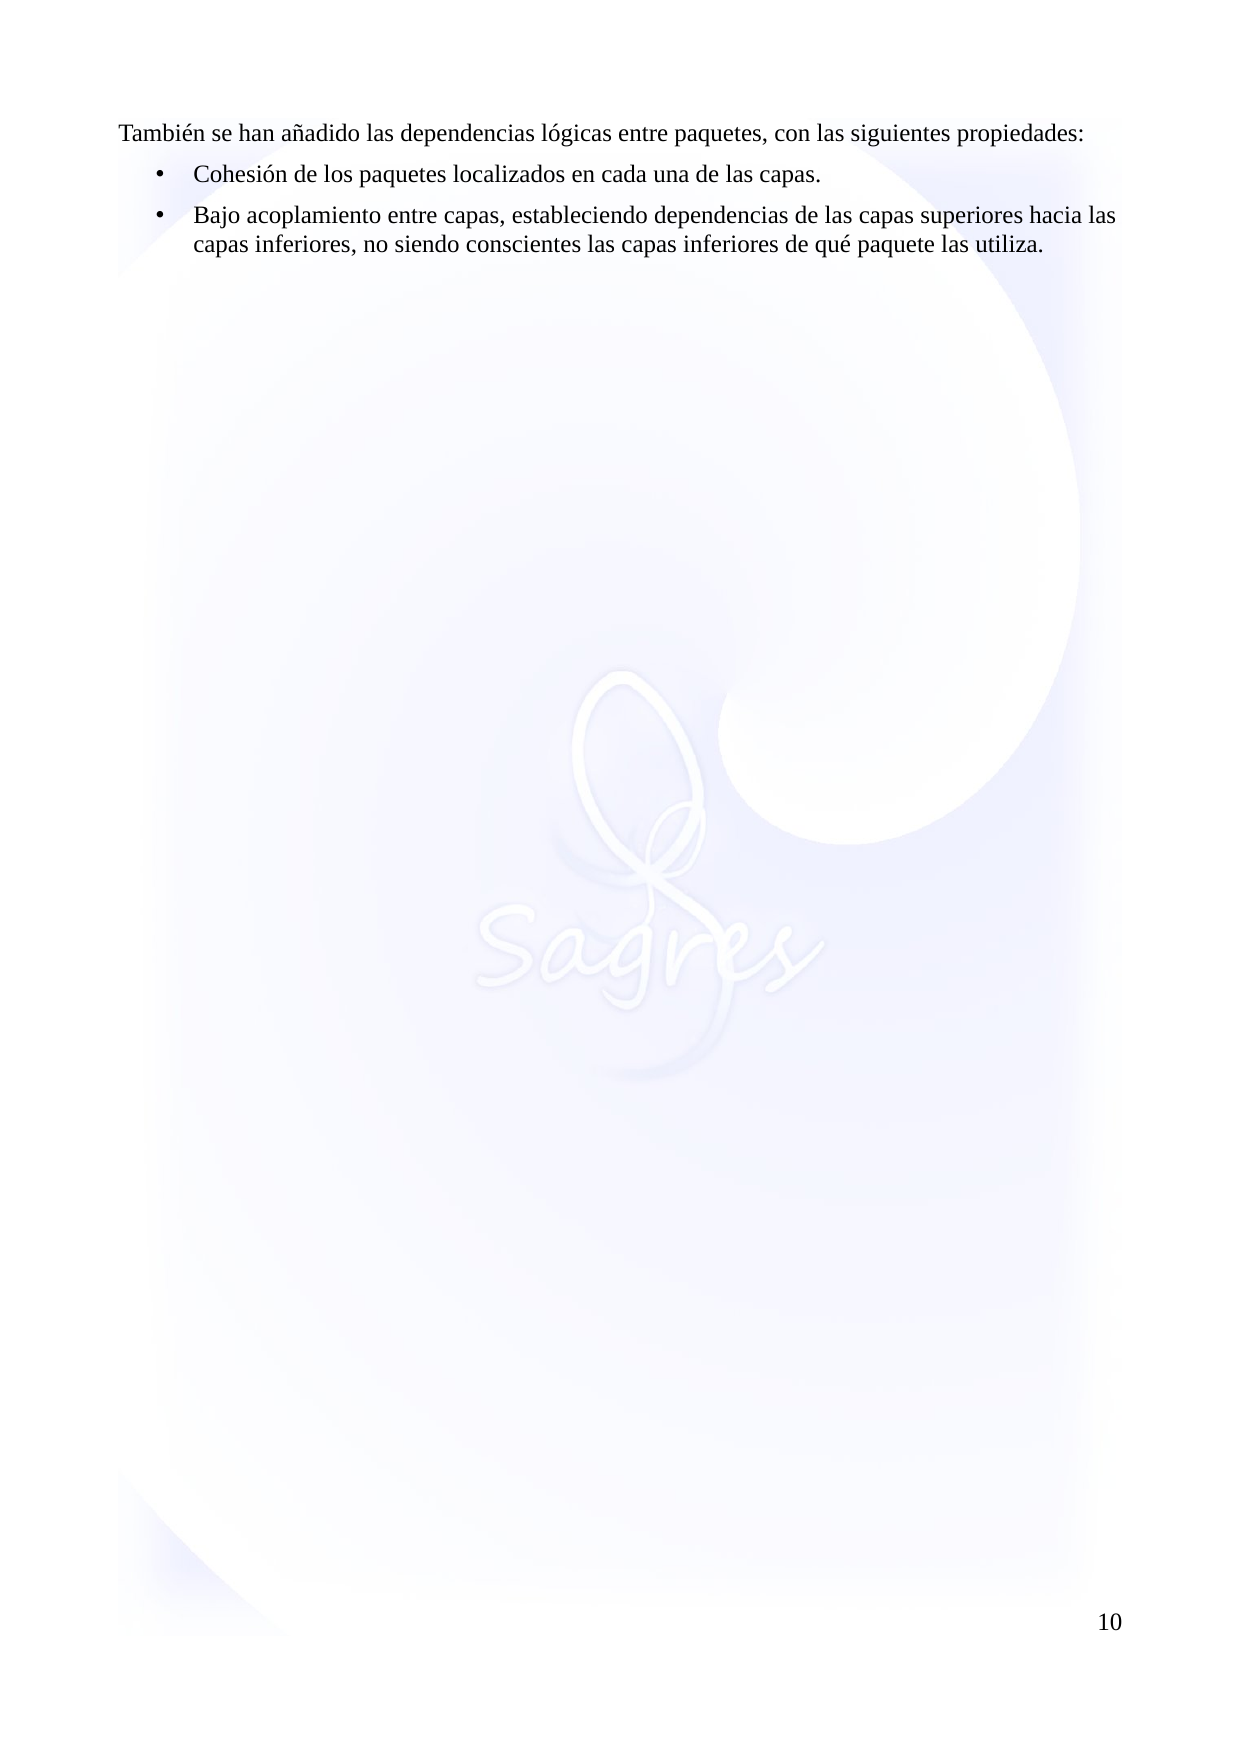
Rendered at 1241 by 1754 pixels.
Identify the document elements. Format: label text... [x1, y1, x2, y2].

list Cohesión de los paquetes localizados en cada una de las capas. [156, 159, 1122, 188]
text También se han añadido las dependencias lógicas entre paquetes, con las siguientes propiedades: [118, 118, 1122, 147]
list Bajo acoplamiento entre capas, estableciendo dependencias de las capas superiores hacia las capas inferiores, no siendo conscientes las capas inferiores de qué paquete las utiliza. [156, 201, 1122, 258]
picture [118, 147, 1122, 1636]
